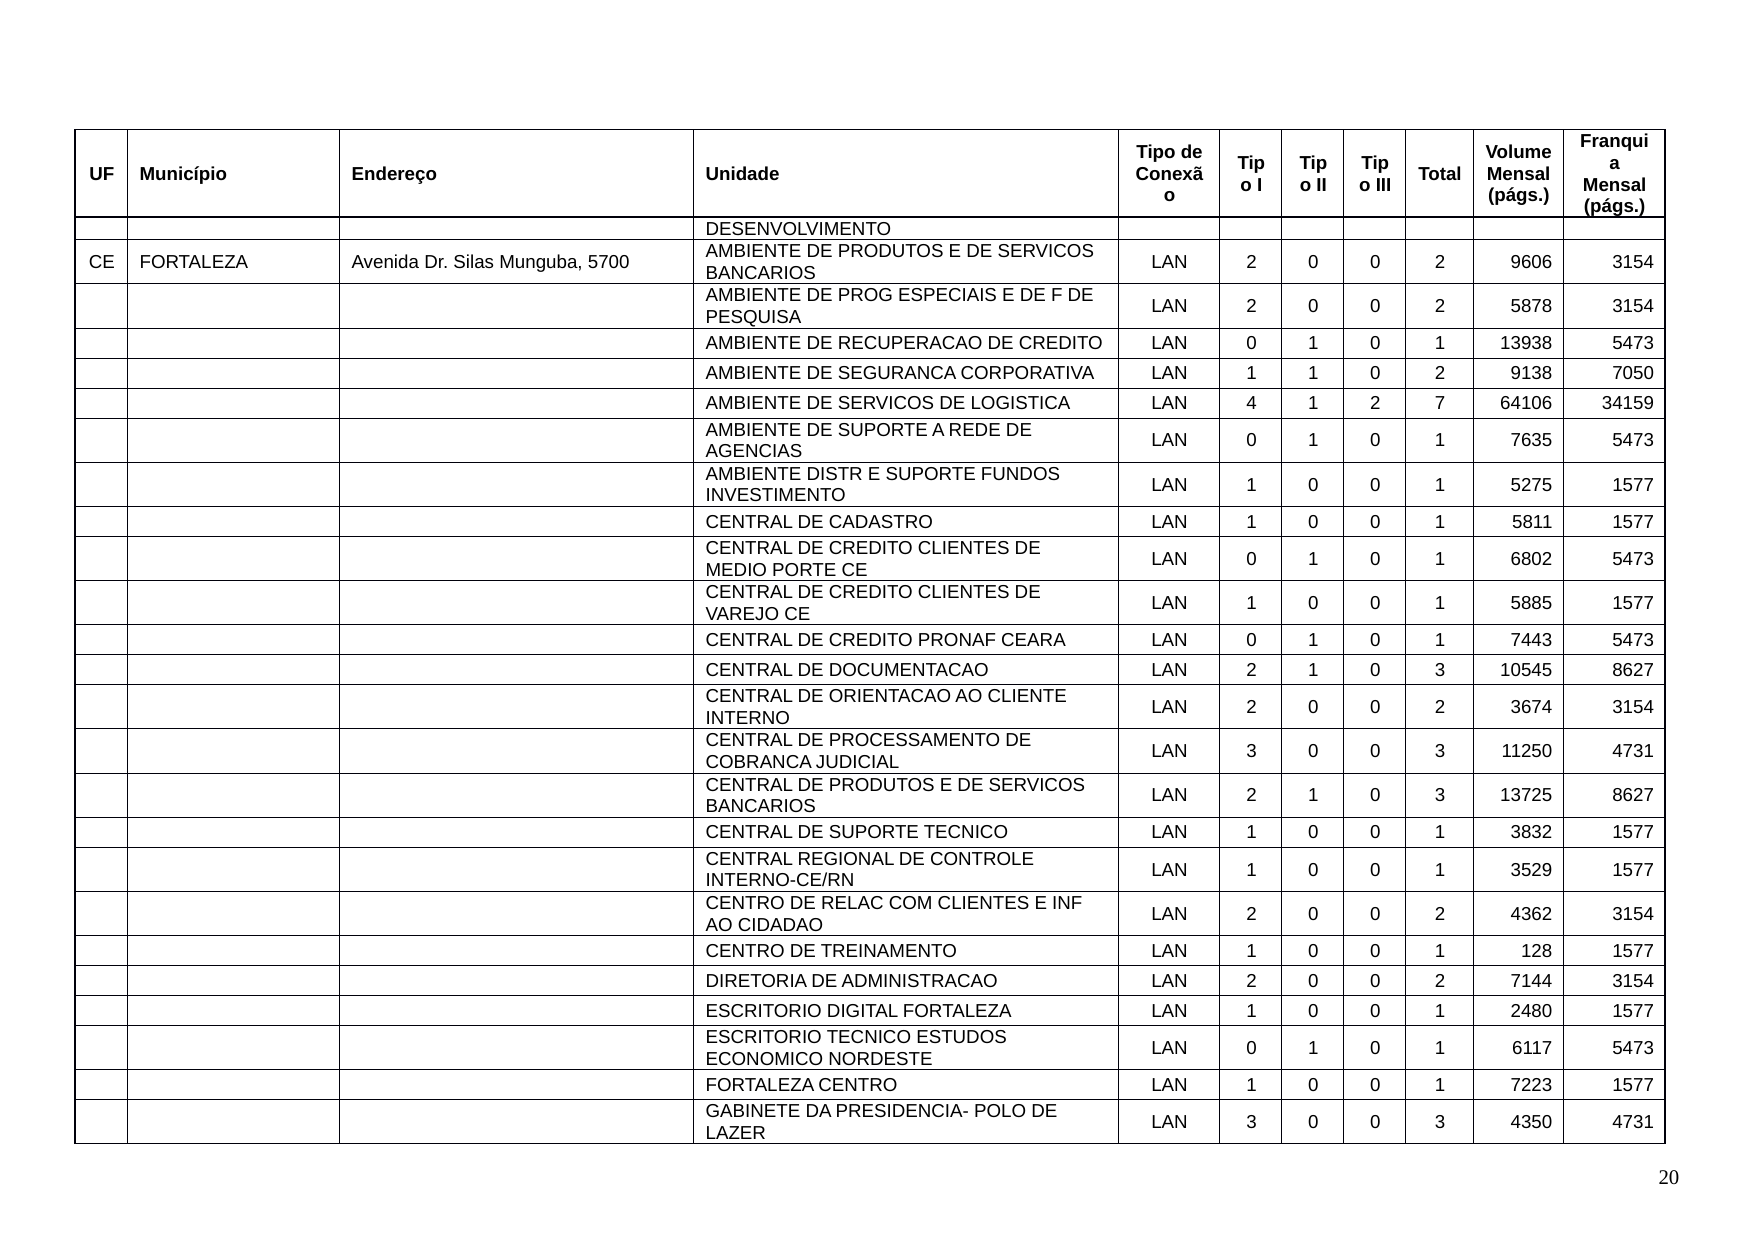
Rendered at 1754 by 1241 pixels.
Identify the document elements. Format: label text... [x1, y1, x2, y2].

table_cell [128, 996, 339, 1025]
table_cell 0 [1344, 936, 1405, 965]
table_cell [128, 507, 339, 536]
table_cell [76, 655, 127, 684]
table_cell 1 [1406, 818, 1473, 847]
table_cell [76, 1100, 127, 1143]
table_cell LAN [1119, 774, 1219, 817]
table_cell LAN [1119, 419, 1219, 462]
table_cell 4350 [1474, 1100, 1563, 1143]
table_cell 0 [1344, 818, 1405, 847]
table_cell 0 [1282, 240, 1343, 283]
table_cell 3529 [1474, 848, 1563, 891]
table_cell 1 [1406, 581, 1473, 624]
table_cell CENTRAL DE ORIENTACAO AO CLIENTE INTERNO [694, 685, 1118, 728]
table_cell 2 [1406, 892, 1473, 935]
table_cell 0 [1344, 1026, 1405, 1069]
table_cell 0 [1220, 1026, 1281, 1069]
table_cell 0 [1344, 892, 1405, 935]
table_cell [128, 729, 339, 772]
table_cell GABINETE DA PRESIDENCIA- POLO DE LAZER [694, 1100, 1118, 1143]
table_cell 0 [1220, 419, 1281, 462]
table_cell LAN [1119, 581, 1219, 624]
table_cell 5473 [1564, 537, 1664, 580]
table_cell 1 [1406, 936, 1473, 965]
table_cell [340, 359, 693, 387]
table_cell [340, 729, 693, 772]
table_cell [340, 966, 693, 995]
table_cell 1 [1406, 537, 1473, 580]
table_cell [340, 507, 693, 536]
table_cell 1 [1282, 329, 1343, 357]
table_cell 4731 [1564, 729, 1664, 772]
table_cell [76, 507, 127, 536]
table_cell LAN [1119, 329, 1219, 357]
table_cell [1564, 218, 1664, 239]
table_cell 1 [1282, 1026, 1343, 1069]
table_cell 3154 [1564, 240, 1664, 283]
table_header Município [128, 130, 339, 216]
table_cell [340, 892, 693, 935]
table_cell 1 [1282, 774, 1343, 817]
table_header UF [76, 130, 127, 216]
table_cell 1577 [1564, 936, 1664, 965]
table_cell LAN [1119, 1070, 1219, 1099]
table_cell LAN [1119, 729, 1219, 772]
table_cell ESCRITORIO DIGITAL FORTALEZA [694, 996, 1118, 1025]
table_cell 1 [1282, 625, 1343, 654]
table_cell LAN [1119, 1100, 1219, 1143]
table_cell [340, 581, 693, 624]
table_cell [128, 537, 339, 580]
table_cell 4731 [1564, 1100, 1664, 1143]
table_cell CENTRAL DE CREDITO CLIENTES DE MEDIO PORTE CE [694, 537, 1118, 580]
table_cell 1 [1406, 329, 1473, 357]
table_cell [76, 996, 127, 1025]
table_cell [128, 389, 339, 417]
table_cell 2 [1406, 966, 1473, 995]
table_cell [128, 419, 339, 462]
table_cell 0 [1282, 818, 1343, 847]
table_cell 4 [1220, 389, 1281, 417]
table_header Endereço [340, 130, 693, 216]
table_cell 1 [1406, 996, 1473, 1025]
table_cell [76, 625, 127, 654]
table_cell 0 [1220, 537, 1281, 580]
table_cell 1 [1282, 537, 1343, 580]
table_cell [340, 1100, 693, 1143]
table_cell [76, 966, 127, 995]
table_cell 2 [1220, 685, 1281, 728]
table_cell LAN [1119, 1026, 1219, 1069]
table_cell 5811 [1474, 507, 1563, 536]
table_cell 2 [1220, 892, 1281, 935]
table_cell [76, 848, 127, 891]
table_cell 5473 [1564, 1026, 1664, 1069]
table_cell LAN [1119, 996, 1219, 1025]
table_cell CENTRAL DE CREDITO PRONAF CEARA [694, 625, 1118, 654]
table_cell LAN [1119, 966, 1219, 995]
table_cell [1474, 218, 1563, 239]
table_header Tipo de Conexão [1119, 130, 1219, 216]
table_cell AMBIENTE DE SUPORTE A REDE DE AGENCIAS [694, 419, 1118, 462]
table_cell CENTRAL DE SUPORTE TECNICO [694, 818, 1118, 847]
table_cell 0 [1282, 507, 1343, 536]
table_cell ESCRITORIO TECNICO ESTUDOS ECONOMICO NORDESTE [694, 1026, 1118, 1069]
table_cell 3 [1406, 1100, 1473, 1143]
table_cell 7144 [1474, 966, 1563, 995]
table_cell FORTALEZA CENTRO [694, 1070, 1118, 1099]
table_cell 3 [1220, 729, 1281, 772]
table_cell [340, 685, 693, 728]
table_cell 1 [1406, 625, 1473, 654]
table_cell AMBIENTE DE PROG ESPECIAIS E DE F DE PESQUISA [694, 284, 1118, 327]
table_cell LAN [1119, 655, 1219, 684]
table_cell 3 [1220, 1100, 1281, 1143]
table_cell 9138 [1474, 359, 1563, 387]
table_cell [1406, 218, 1473, 239]
table_cell [76, 537, 127, 580]
table_cell 0 [1344, 1100, 1405, 1143]
table_cell 34159 [1564, 389, 1664, 417]
table_cell 7635 [1474, 419, 1563, 462]
table_cell 0 [1344, 685, 1405, 728]
table_cell AMBIENTE DE SEGURANCA CORPORATIVA [694, 359, 1118, 387]
table_cell 3154 [1564, 284, 1664, 327]
table_cell [340, 996, 693, 1025]
table_cell 3 [1406, 729, 1473, 772]
table_cell 128 [1474, 936, 1563, 965]
table_cell [128, 625, 339, 654]
table_cell [76, 1070, 127, 1099]
table_cell 1 [1220, 507, 1281, 536]
table_cell 0 [1344, 581, 1405, 624]
table_cell 2 [1406, 359, 1473, 387]
table_cell [340, 774, 693, 817]
table_cell [128, 463, 339, 506]
table_cell LAN [1119, 625, 1219, 654]
table_cell LAN [1119, 359, 1219, 387]
table_cell [340, 936, 693, 965]
table_cell 8627 [1564, 655, 1664, 684]
table_cell CENTRAL DE CREDITO CLIENTES DE VAREJO CE [694, 581, 1118, 624]
table_cell CENTRAL DE PROCESSAMENTO DE COBRANCA JUDICIAL [694, 729, 1118, 772]
table_cell 0 [1344, 729, 1405, 772]
table_cell [340, 389, 693, 417]
table_cell [128, 966, 339, 995]
table_cell 5275 [1474, 463, 1563, 506]
table_header Franquia Mensal (págs.) [1564, 130, 1664, 216]
table_cell 11250 [1474, 729, 1563, 772]
table_cell [128, 774, 339, 817]
table_cell LAN [1119, 537, 1219, 580]
table_cell 3154 [1564, 685, 1664, 728]
table_cell 0 [1344, 996, 1405, 1025]
table_cell LAN [1119, 463, 1219, 506]
table_cell [128, 218, 339, 239]
table_cell [76, 218, 127, 239]
table_cell 1 [1282, 389, 1343, 417]
table_cell 0 [1282, 936, 1343, 965]
table_cell 0 [1282, 463, 1343, 506]
table_cell [76, 685, 127, 728]
table_cell 5473 [1564, 329, 1664, 357]
table_cell [76, 936, 127, 965]
table_cell CENTRAL DE PRODUTOS E DE SERVICOS BANCARIOS [694, 774, 1118, 817]
table_cell 0 [1344, 655, 1405, 684]
table_cell 0 [1282, 848, 1343, 891]
table_cell [128, 1026, 339, 1069]
table_cell 1 [1406, 507, 1473, 536]
table_cell [128, 655, 339, 684]
table_cell LAN [1119, 848, 1219, 891]
table_cell [128, 685, 339, 728]
table_header Volume Mensal (págs.) [1474, 130, 1563, 216]
table_cell 10545 [1474, 655, 1563, 684]
table_cell 13938 [1474, 329, 1563, 357]
table_cell [76, 463, 127, 506]
table_cell 0 [1282, 685, 1343, 728]
table_cell [128, 284, 339, 327]
table_cell 0 [1344, 419, 1405, 462]
table_cell 9606 [1474, 240, 1563, 283]
table_cell 5473 [1564, 625, 1664, 654]
table_cell 1 [1220, 581, 1281, 624]
table_cell 0 [1282, 581, 1343, 624]
table_cell LAN [1119, 507, 1219, 536]
table_header Tipo III [1344, 130, 1405, 216]
table_cell 0 [1282, 1100, 1343, 1143]
table_cell [340, 419, 693, 462]
table_cell CENTRAL REGIONAL DE CONTROLE INTERNO-CE/RN [694, 848, 1118, 891]
table_header Unidade [694, 130, 1118, 216]
table_cell AMBIENTE DE RECUPERACAO DE CREDITO [694, 329, 1118, 357]
table_cell 0 [1344, 240, 1405, 283]
table_cell DESENVOLVIMENTO [694, 218, 1118, 239]
table_cell 1 [1220, 818, 1281, 847]
table_cell [76, 419, 127, 462]
table_cell [340, 818, 693, 847]
table_cell [340, 329, 693, 357]
table_cell 2 [1220, 655, 1281, 684]
table_cell 1577 [1564, 463, 1664, 506]
table_header Tipo II [1282, 130, 1343, 216]
table_cell 5878 [1474, 284, 1563, 327]
table_cell 64106 [1474, 389, 1563, 417]
table_cell 1 [1220, 463, 1281, 506]
table_cell 4362 [1474, 892, 1563, 935]
table_cell 1 [1406, 1070, 1473, 1099]
table_cell [76, 818, 127, 847]
table_cell CENTRAL DE CADASTRO [694, 507, 1118, 536]
table_cell [128, 818, 339, 847]
table_cell 0 [1344, 507, 1405, 536]
table_cell DIRETORIA DE ADMINISTRACAO [694, 966, 1118, 995]
table_cell 1 [1406, 419, 1473, 462]
table_cell 1 [1406, 1026, 1473, 1069]
table_cell LAN [1119, 936, 1219, 965]
table_cell [76, 729, 127, 772]
table_cell 1 [1220, 936, 1281, 965]
table_cell LAN [1119, 685, 1219, 728]
table_cell 1577 [1564, 848, 1664, 891]
table_cell Avenida Dr. Silas Munguba, 5700 [340, 240, 693, 283]
table_cell [128, 936, 339, 965]
table_cell [128, 848, 339, 891]
table_cell 1577 [1564, 818, 1664, 847]
table_cell 3 [1406, 655, 1473, 684]
table_cell 0 [1344, 359, 1405, 387]
table_cell [340, 218, 693, 239]
table_cell 1 [1220, 1070, 1281, 1099]
table_cell 1 [1220, 996, 1281, 1025]
table_cell 0 [1282, 996, 1343, 1025]
table_cell 0 [1220, 625, 1281, 654]
table_cell 0 [1282, 284, 1343, 327]
table_cell [76, 892, 127, 935]
table_cell 0 [1344, 966, 1405, 995]
table_cell [76, 1026, 127, 1069]
table_cell CENTRO DE TREINAMENTO [694, 936, 1118, 965]
table_cell [1344, 218, 1405, 239]
table_cell 8627 [1564, 774, 1664, 817]
table_cell 0 [1282, 729, 1343, 772]
table_cell [1119, 218, 1219, 239]
table_cell 1 [1220, 848, 1281, 891]
table_cell [76, 284, 127, 327]
table_cell AMBIENTE DE SERVICOS DE LOGISTICA [694, 389, 1118, 417]
table_cell [128, 1100, 339, 1143]
table_cell 1577 [1564, 507, 1664, 536]
table_cell [128, 1070, 339, 1099]
table_cell 1577 [1564, 581, 1664, 624]
table_cell 1577 [1564, 1070, 1664, 1099]
table_cell [76, 581, 127, 624]
table_cell 2 [1220, 240, 1281, 283]
table_cell [128, 892, 339, 935]
table_cell 0 [1344, 537, 1405, 580]
table_cell [1220, 218, 1281, 239]
table_cell 2 [1220, 966, 1281, 995]
table_header Total [1406, 130, 1473, 216]
table_cell 1 [1282, 419, 1343, 462]
table_cell [128, 329, 339, 357]
table_cell 3832 [1474, 818, 1563, 847]
table_cell LAN [1119, 389, 1219, 417]
table_cell AMBIENTE DE PRODUTOS E DE SERVICOS BANCARIOS [694, 240, 1118, 283]
table_cell [340, 463, 693, 506]
table_cell 5885 [1474, 581, 1563, 624]
table_cell [76, 329, 127, 357]
table_cell 2 [1406, 685, 1473, 728]
table_cell 1 [1220, 359, 1281, 387]
table_cell [128, 581, 339, 624]
table_cell [340, 655, 693, 684]
table_cell CE [76, 240, 127, 283]
table_cell [340, 284, 693, 327]
table_cell LAN [1119, 240, 1219, 283]
table_cell 1 [1406, 848, 1473, 891]
table_cell 1 [1282, 359, 1343, 387]
table_cell 5473 [1564, 419, 1664, 462]
table_cell 3154 [1564, 966, 1664, 995]
table_cell LAN [1119, 818, 1219, 847]
table_cell 0 [1344, 774, 1405, 817]
table_cell 7 [1406, 389, 1473, 417]
table_cell 0 [1344, 329, 1405, 357]
table_cell 0 [1282, 1070, 1343, 1099]
table_cell 3 [1406, 774, 1473, 817]
table_cell [340, 625, 693, 654]
table_cell LAN [1119, 284, 1219, 327]
table_cell 3674 [1474, 685, 1563, 728]
table_cell 2 [1344, 389, 1405, 417]
table_cell [340, 1026, 693, 1069]
table_cell 0 [1282, 966, 1343, 995]
table_cell AMBIENTE DISTR E SUPORTE FUNDOS INVESTIMENTO [694, 463, 1118, 506]
table_cell 0 [1344, 1070, 1405, 1099]
table_cell 7050 [1564, 359, 1664, 387]
table_cell 3154 [1564, 892, 1664, 935]
table_cell [76, 359, 127, 387]
table_cell 0 [1344, 463, 1405, 506]
table_cell LAN [1119, 892, 1219, 935]
table_cell CENTRAL DE DOCUMENTACAO [694, 655, 1118, 684]
table_cell 2 [1220, 284, 1281, 327]
table_cell 1 [1406, 463, 1473, 506]
table_cell 6802 [1474, 537, 1563, 580]
table_cell [340, 1070, 693, 1099]
table_cell 1577 [1564, 996, 1664, 1025]
table_header Tipo I [1220, 130, 1281, 216]
table_cell 0 [1220, 329, 1281, 357]
table_cell [76, 774, 127, 817]
table_cell [340, 848, 693, 891]
table_cell 0 [1344, 284, 1405, 327]
table_cell 13725 [1474, 774, 1563, 817]
table_cell 7443 [1474, 625, 1563, 654]
table_cell 2 [1220, 774, 1281, 817]
table_cell 7223 [1474, 1070, 1563, 1099]
table_cell 0 [1344, 625, 1405, 654]
table_cell 0 [1282, 892, 1343, 935]
table_cell 6117 [1474, 1026, 1563, 1069]
table_cell 0 [1344, 848, 1405, 891]
table_cell [1282, 218, 1343, 239]
table_cell 2 [1406, 240, 1473, 283]
table_cell CENTRO DE RELAC COM CLIENTES E INF AO CIDADAO [694, 892, 1118, 935]
table_cell 1 [1282, 655, 1343, 684]
table_cell [128, 359, 339, 387]
table_cell FORTALEZA [128, 240, 339, 283]
table_cell 2 [1406, 284, 1473, 327]
table_cell 2480 [1474, 996, 1563, 1025]
table_cell [340, 537, 693, 580]
table_cell [76, 389, 127, 417]
